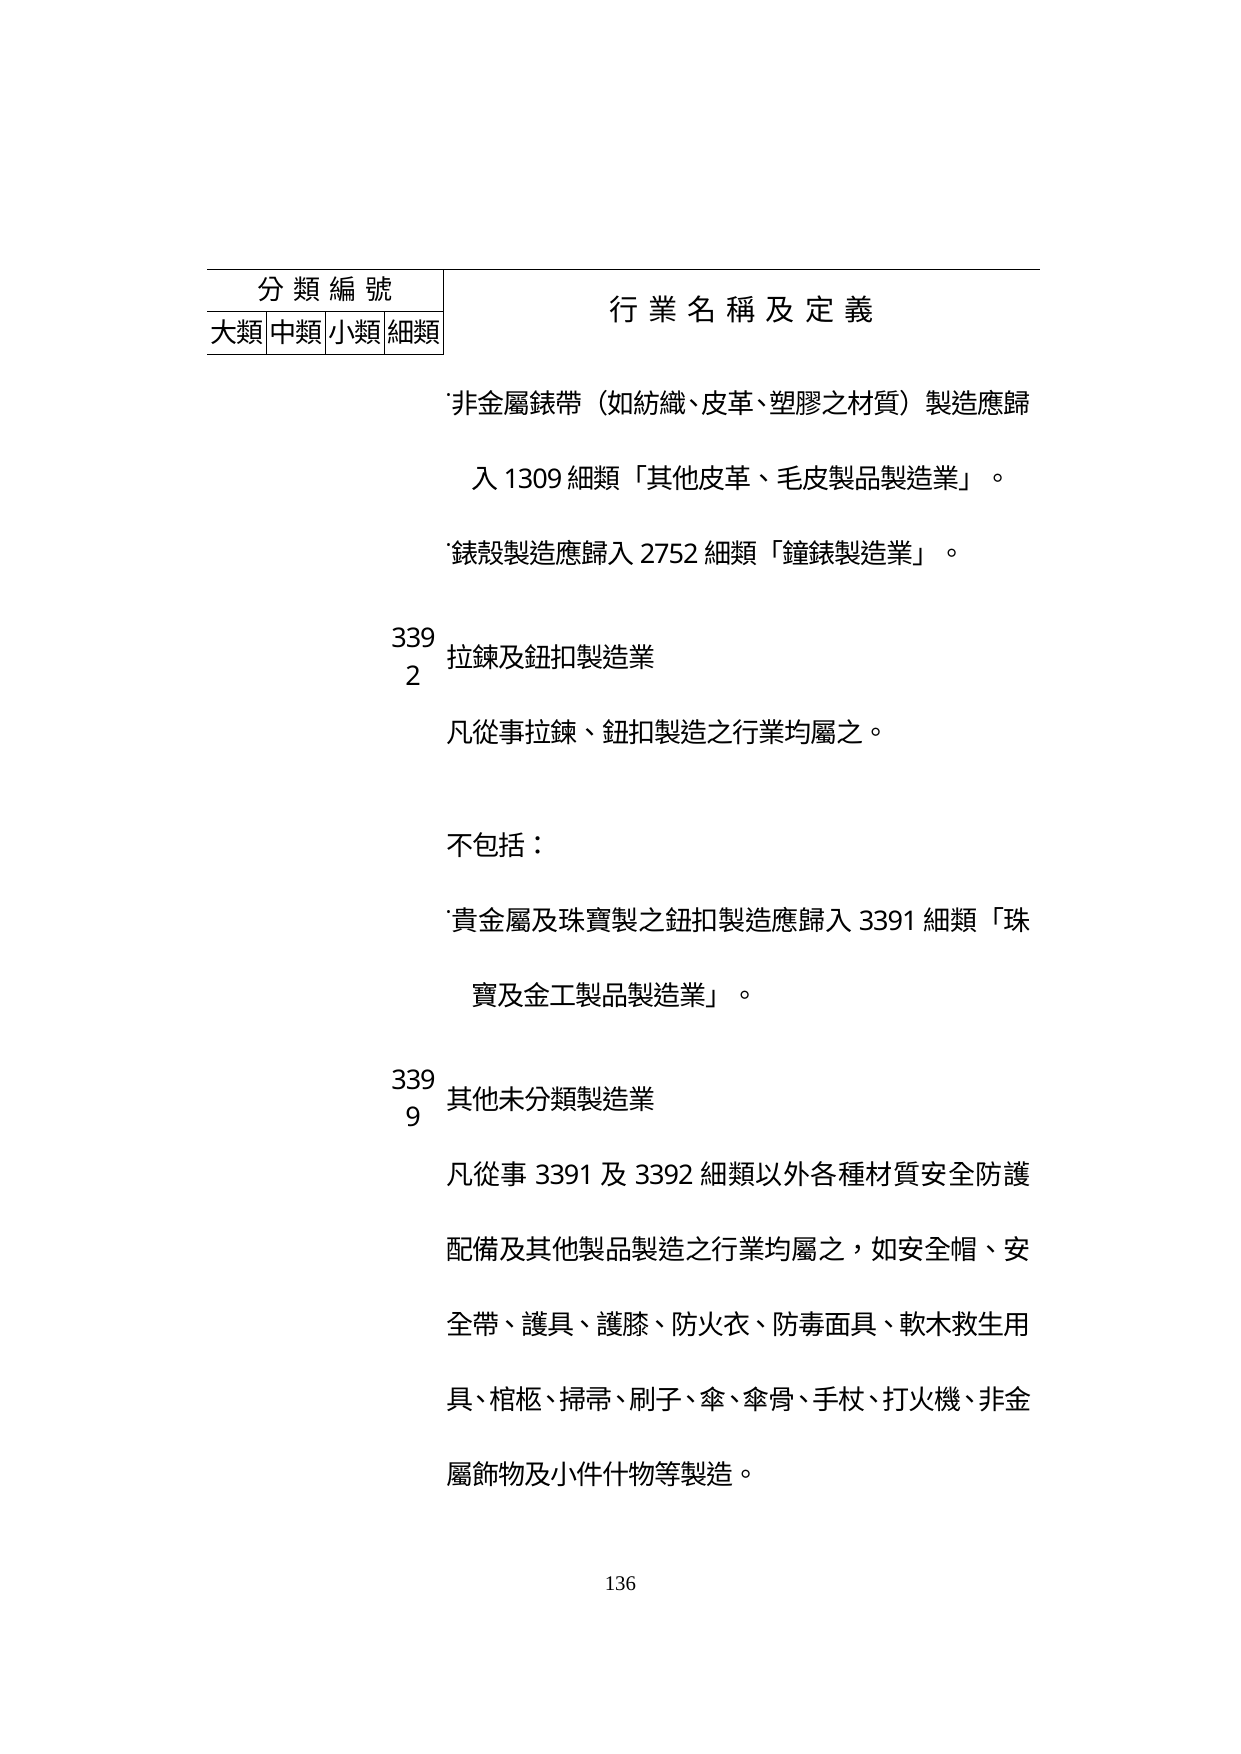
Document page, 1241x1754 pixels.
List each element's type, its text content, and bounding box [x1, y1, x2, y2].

table_cell [384, 364, 443, 589]
table_cell [207, 364, 266, 589]
table_cell 拉鍊及鈕扣製造業 凡從事拉鍊、鈕扣製造之行業均屬之。 不包括： ˙貴金屬及珠寶製之鈕扣製造應歸入3391細類「珠寶及金工製品製造業」。 [443, 618, 1033, 1031]
table_cell [325, 1060, 384, 1547]
table_cell [325, 1031, 384, 1060]
table_cell [266, 364, 325, 589]
table_cell [207, 1060, 266, 1547]
table_cell [207, 589, 266, 618]
table_cell [266, 589, 325, 618]
table_cell 3392 [384, 618, 443, 1031]
table_cell [384, 1031, 443, 1060]
table_cell [443, 1031, 1033, 1060]
table_cell [325, 618, 384, 1031]
table_cell [207, 618, 266, 1031]
table_cell [266, 618, 325, 1031]
table_cell 其他未分類製造業 凡從事3391及3392細類以外各種材質安全防護配備及其他製品製造之行業均屬之，如安全帽、安全帶、護具、護膝、防火衣、防毒面具、軟木救生用具、棺柩、掃帚、刷子、傘、傘骨、手杖、打火機、非金屬飾物及小件什物等製造。 [443, 1060, 1033, 1547]
table_cell 3399 [384, 1060, 443, 1547]
table_cell [443, 589, 1033, 618]
table_cell [325, 364, 384, 589]
table_cell [266, 1060, 325, 1547]
table_cell [207, 1031, 266, 1060]
table_cell [266, 1031, 325, 1060]
table_cell ˙非金屬錶帶（如紡織、皮革、塑膠之材質）製造應歸入1309細類「其他皮革、毛皮製品製造業」。 ˙錶殼製造應歸入2752細類「鐘錶製造業」。 [443, 364, 1033, 589]
table_cell [384, 589, 443, 618]
table_cell [325, 589, 384, 618]
